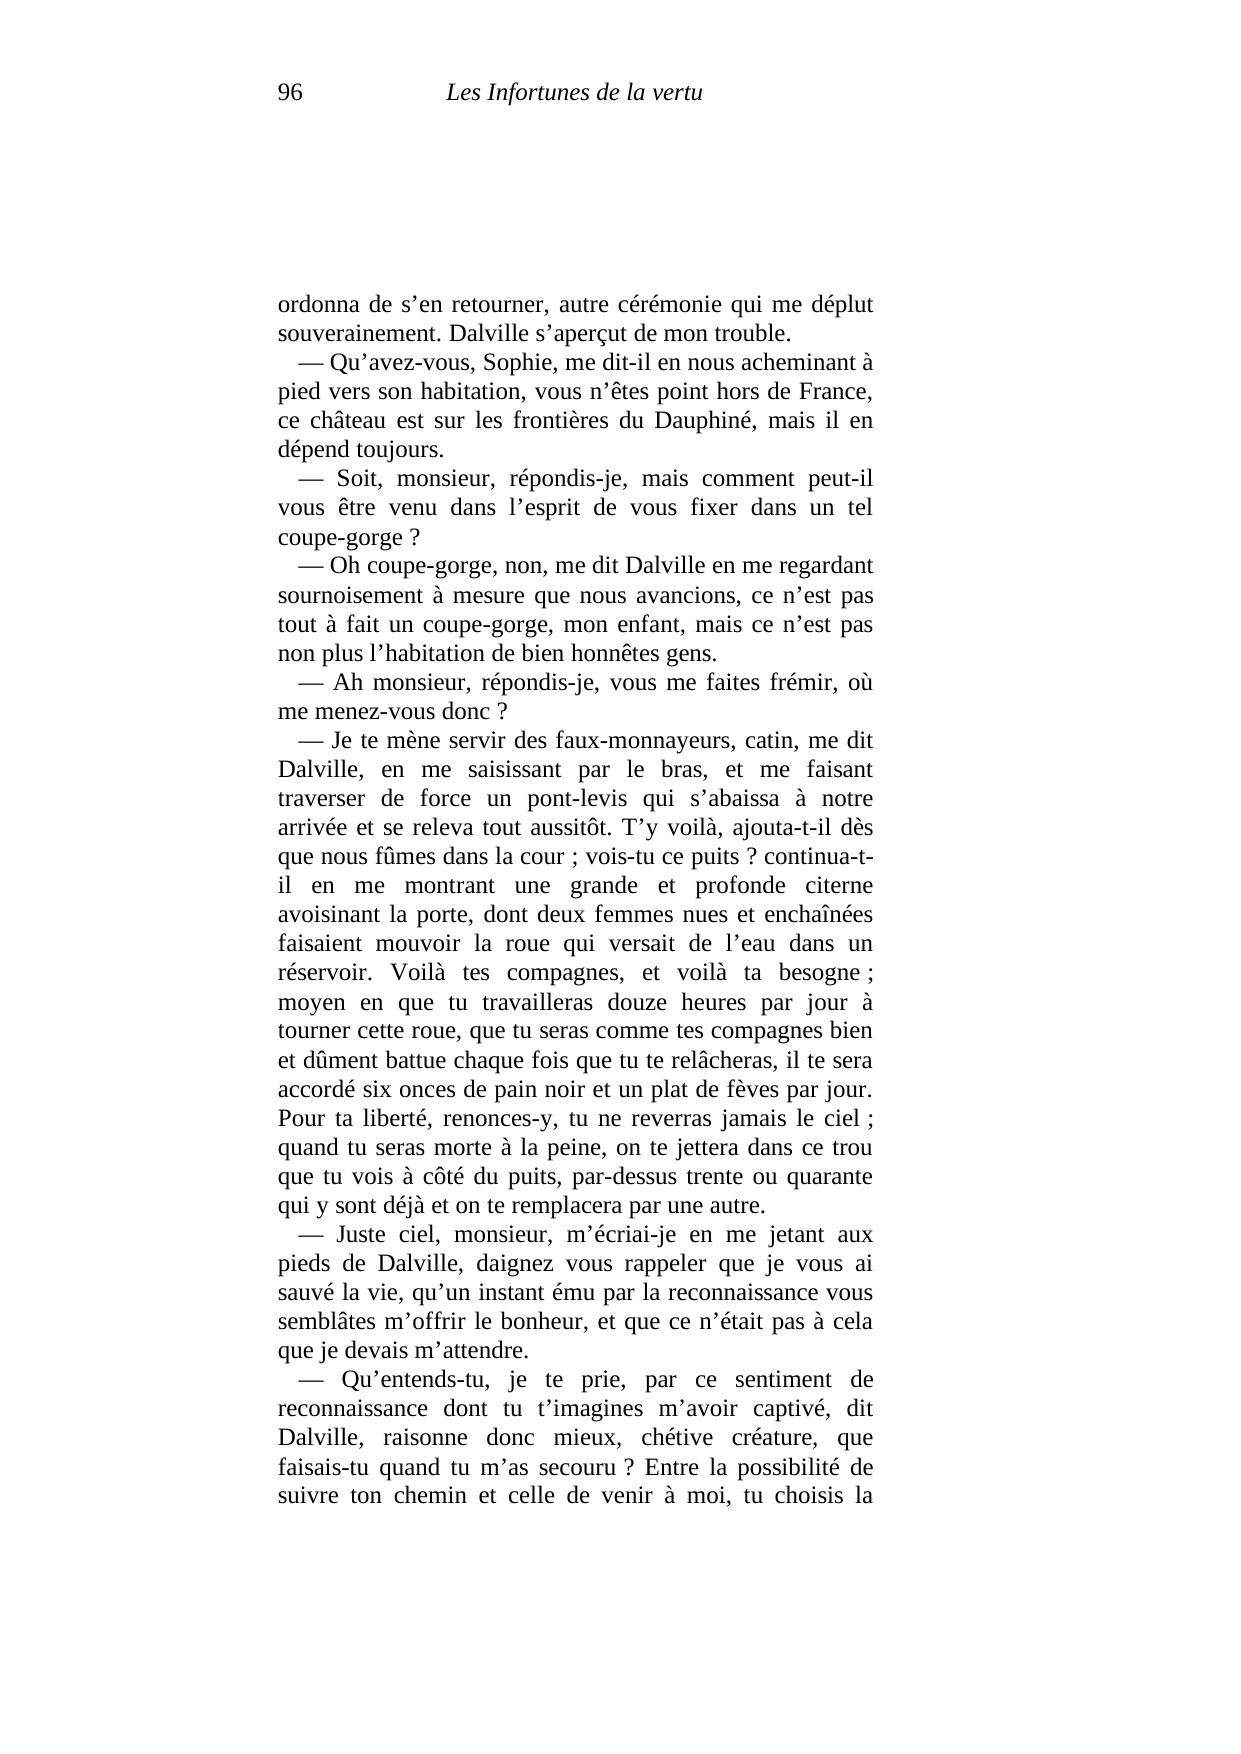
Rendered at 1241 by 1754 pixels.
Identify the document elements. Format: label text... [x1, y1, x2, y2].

text — Juste ciel, monsieur, m’écriai-je en me jetant aux pieds de Dalville, daignez vous rappeler que je vous ai sauvé la vie, qu’un instant ému par la reconnaissance vous semblâtes m’offrir le bonheur, et que ce n’était pas à cela que je devais m’attendre. [278, 1219, 874, 1364]
text — Oh coupe-gorge, non, me dit Dalville en me regardant sournoisement à mesure que nous avancions, ce n’est pas tout à fait un coupe-gorge, mon enfant, mais ce n’est pas non plus l’habitation de bien honnêtes gens. [278, 550, 874, 667]
text — Qu’avez-vous, Sophie, me dit-il en nous acheminant à pied vers son habitation, vous n’êtes point hors de France, ce château est sur les frontières du Dauphiné, mais il en dépend toujours. [278, 347, 874, 463]
text ordonna de s’en retourner, autre cérémonie qui me déplut souverainement. Dalville s’aperçut de mon trouble. [278, 289, 874, 347]
text — Soit, monsieur, répondis-je, mais comment peut-il vous être venu dans l’esprit de vous fixer dans un tel coupe-gorge ? [278, 463, 874, 550]
text — Qu’entends-tu, je te prie, par ce sentiment de reconnaissance dont tu t’imagines m’avoir captivé, dit Dalville, raisonne donc mieux, chétive créature, que faisais-tu quand tu m’as secouru ? Entre la possibilité de suivre ton chemin et celle de venir à moi, tu choisis la [278, 1364, 874, 1509]
text — Je te mène servir des faux-monnayeurs, catin, me dit Dalville, en me saisissant par le bras, et me faisant traverser de force un pont-levis qui s’abaissa à notre arrivée et se releva tout aussitôt. T’y voilà, ajouta-t-il dès que nous fûmes dans la cour ; vois-tu ce puits ? continua-t-il en me montrant une grande et profonde citerne avoisinant la porte, dont deux femmes nues et enchaînées faisaient mouvoir la roue qui versait de l’eau dans un réservoir. Voilà tes compagnes, et voilà ta besogne ; moyen en que tu travailleras douze heures par jour à tourner cette roue, que tu seras comme tes compagnes bien et dûment battue chaque fois que tu te relâcheras, il te sera accordé six onces de pain noir et un plat de fèves par jour. Pour ta liberté, renonces-y, tu ne reverras jamais le ciel ; quand tu seras morte à la peine, on te jettera dans ce trou que tu vois à côté du puits, par-dessus trente ou quarante qui y sont déjà et on te remplacera par une autre. [278, 725, 874, 1219]
text — Ah monsieur, répondis-je, vous me faites frémir, où me menez-vous donc ? [278, 667, 874, 725]
